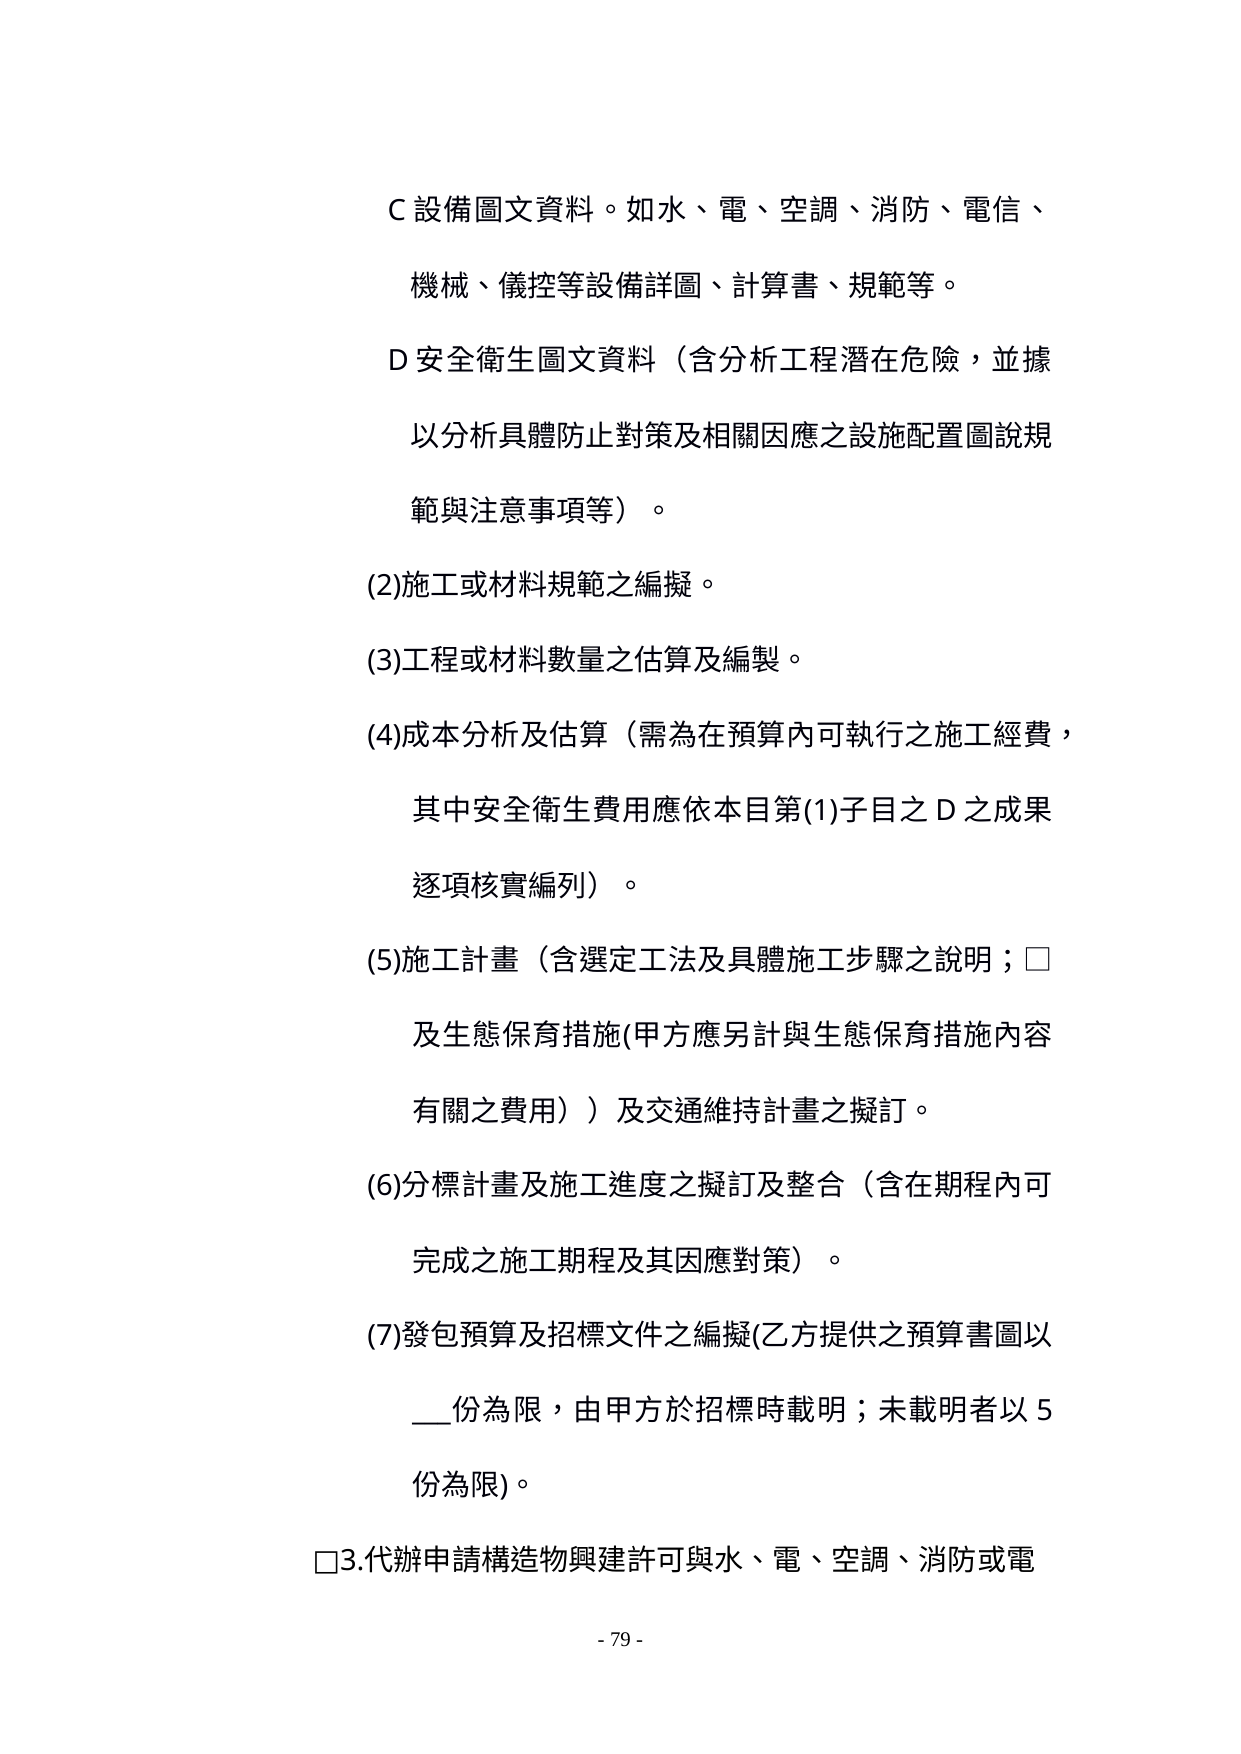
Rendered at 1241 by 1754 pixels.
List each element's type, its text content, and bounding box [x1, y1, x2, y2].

text (4)成本分析及估算（需為在預算內可執行之施工經費，其中安全衛生費用應依本目第(1)子目之D之成果逐項核實編列）。 [367, 689, 1053, 914]
text (6)分標計畫及施工進度之擬訂及整合（含在期程內可完成之施工期程及其因應對策）。 [367, 1139, 1053, 1289]
text D安全衛生圖文資料（含分析工程潛在危險，並據以分析具體防止對策及相關因應之設施配置圖說規範與注意事項等）。 [387, 314, 1053, 539]
text (2)施工或材料規範之編擬。 [367, 539, 1053, 614]
text □3.代辦申請構造物興建許可與水、電、空調、消防或電 [312, 1514, 1053, 1589]
text (3)工程或材料數量之估算及編製。 [367, 614, 1053, 689]
text (7)發包預算及招標文件之編擬(乙方提供之預算書圖以___份為限，由甲方於招標時載明；未載明者以5份為限)。 [367, 1289, 1053, 1514]
text (5)施工計畫（含選定工法及具體施工步驟之說明；□及生態保育措施(甲方應另計與生態保育措施內容有關之費用））及交通維持計畫之擬訂。 [367, 914, 1053, 1139]
text C設備圖文資料。如水、電、空調、消防、電信、機械、儀控等設備詳圖、計算書、規範等。 [387, 164, 1053, 314]
